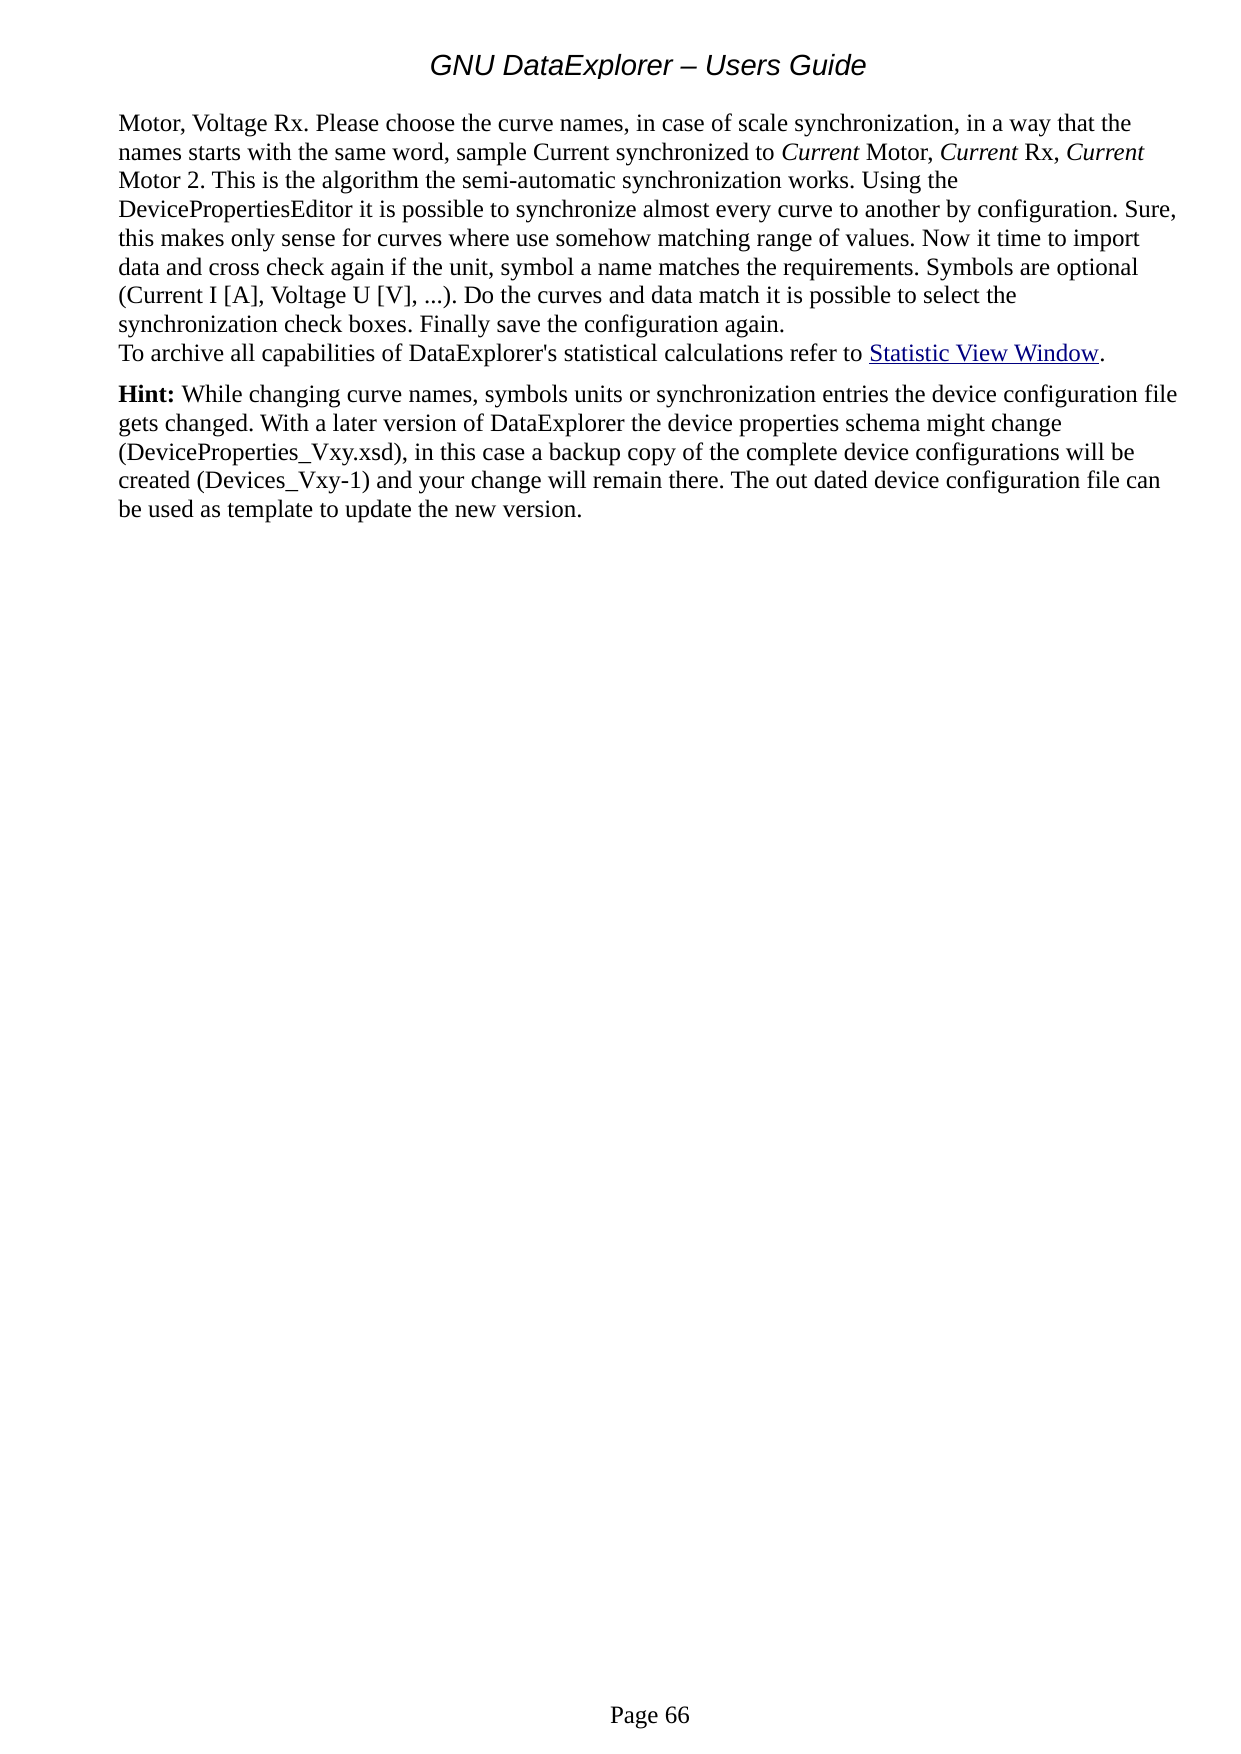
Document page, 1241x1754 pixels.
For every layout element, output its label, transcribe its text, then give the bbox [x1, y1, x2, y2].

text Hint: While changing curve names, symbols units or synchronization entries the device configuration file gets changed. With a later version of DataExplorer the device properties schema might change (DeviceProperties_Vxy.xsd), in this case a backup copy of the complete device configurations will be created (Devices_Vxy-1) and your change will remain there. The out dated device configuration file can be used as template to update the new version. [118, 379, 1181, 523]
text Motor, Voltage Rx. Please choose the curve names, in case of scale synchronization, in a way that the names starts with the same word, sample Current synchronized to Current Motor, Current Rx, Current Motor 2. This is the algorithm the semi-automatic synchronization works. Using the DevicePropertiesEditor it is possible to synchronize almost every curve to another by configuration. Sure, this makes only sense for curves where use somehow matching range of values. Now it time to import data and cross check again if the unit, symbol a name matches the requirements. Symbols are optional (Current I [A], Voltage U [V], ...). Do the curves and data match it is possible to select the synchronization check boxes. Finally save the configuration again. To archive all capabilities of DataExplorer's statistical calculations refer to Statistic View Window. [118, 108, 1181, 367]
